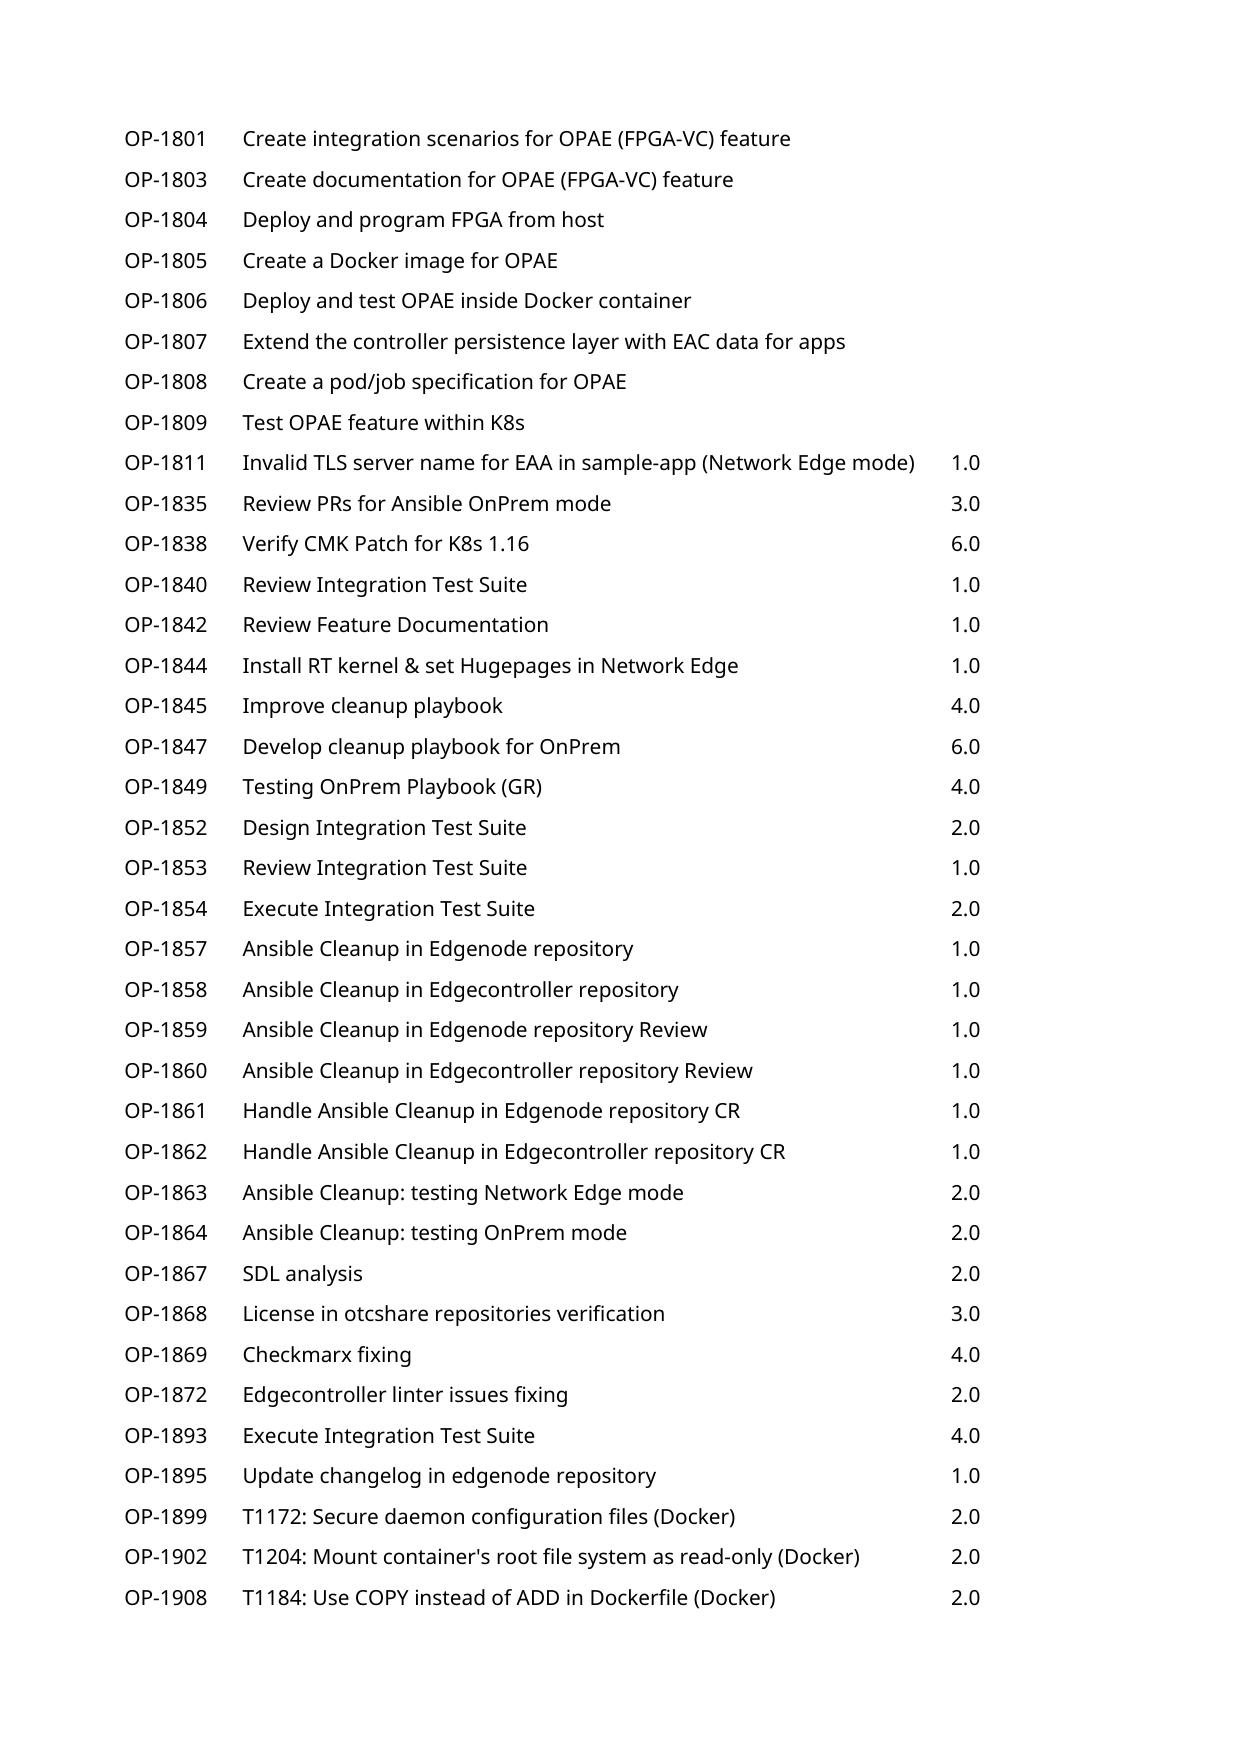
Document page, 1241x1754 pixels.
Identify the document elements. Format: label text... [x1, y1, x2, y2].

table_cell OP-1838 [118, 523, 236, 564]
table_cell 4.0 [945, 685, 1122, 726]
table_cell T1172: Secure daemon configuration files (Docker) [236, 1496, 945, 1536]
table_cell OP-1858 [118, 969, 236, 1009]
table_cell Review PRs for Ansible OnPrem mode [236, 483, 945, 523]
table_cell 6.0 [945, 523, 1122, 564]
table_cell OP-1860 [118, 1050, 236, 1091]
table_cell 2.0 [945, 1253, 1122, 1293]
table_cell [945, 118, 1122, 159]
table_cell 1.0 [945, 929, 1122, 969]
table_cell [945, 240, 1122, 280]
table_cell Design Integration Test Suite [236, 807, 945, 847]
table_cell OP-1853 [118, 848, 236, 888]
table_cell OP-1801 [118, 118, 236, 159]
table_cell OP-1872 [118, 1374, 236, 1415]
table_cell Update changelog in edgenode repository [236, 1455, 945, 1496]
table_cell OP-1808 [118, 361, 236, 402]
table_cell Create integration scenarios for OPAE (FPGA-VC) feature [236, 118, 945, 159]
table_cell OP-1847 [118, 726, 236, 766]
table_cell OP-1849 [118, 766, 236, 807]
table_cell 1.0 [945, 969, 1122, 1009]
table_cell [945, 321, 1122, 361]
table_cell 3.0 [945, 1293, 1122, 1334]
table_cell OP-1867 [118, 1253, 236, 1293]
table_cell Test OPAE feature within K8s [236, 402, 945, 442]
table_cell Ansible Cleanup in Edgecontroller repository Review [236, 1050, 945, 1091]
table_cell Develop cleanup playbook for OnPrem [236, 726, 945, 766]
table_cell OP-1869 [118, 1334, 236, 1374]
table_cell OP-1845 [118, 685, 236, 726]
table_cell Create documentation for OPAE (FPGA-VC) feature [236, 159, 945, 199]
table_cell Execute Integration Test Suite [236, 1415, 945, 1455]
table_cell Deploy and program FPGA from host [236, 199, 945, 240]
table_cell 2.0 [945, 1172, 1122, 1212]
table_cell Review Feature Documentation [236, 604, 945, 645]
table_cell OP-1803 [118, 159, 236, 199]
table_cell OP-1859 [118, 1010, 236, 1050]
table_cell T1184: Use COPY instead of ADD in Dockerfile (Docker) [236, 1577, 945, 1617]
table_cell OP-1863 [118, 1172, 236, 1212]
table_cell [945, 402, 1122, 442]
table_cell [945, 280, 1122, 321]
table_cell 1.0 [945, 604, 1122, 645]
table_cell 2.0 [945, 1536, 1122, 1577]
table_cell OP-1868 [118, 1293, 236, 1334]
table_cell Ansible Cleanup: testing Network Edge mode [236, 1172, 945, 1212]
table_cell OP-1895 [118, 1455, 236, 1496]
table_cell OP-1908 [118, 1577, 236, 1617]
table_cell SDL analysis [236, 1253, 945, 1293]
table_cell 1.0 [945, 1455, 1122, 1496]
table_cell OP-1899 [118, 1496, 236, 1536]
table_cell OP-1806 [118, 280, 236, 321]
table_cell OP-1844 [118, 645, 236, 685]
table_cell [945, 199, 1122, 240]
table_cell Review Integration Test Suite [236, 848, 945, 888]
table_cell Improve cleanup playbook [236, 685, 945, 726]
table_cell [945, 159, 1122, 199]
table_cell Edgecontroller linter issues fixing [236, 1374, 945, 1415]
table_cell Create a Docker image for OPAE [236, 240, 945, 280]
table_cell 1.0 [945, 1050, 1122, 1091]
table_cell Ansible Cleanup: testing OnPrem mode [236, 1212, 945, 1253]
table_cell [945, 361, 1122, 402]
table_cell 1.0 [945, 1131, 1122, 1172]
table_cell OP-1835 [118, 483, 236, 523]
table_cell 3.0 [945, 483, 1122, 523]
table_cell Ansible Cleanup in Edgenode repository Review [236, 1010, 945, 1050]
table_cell OP-1804 [118, 199, 236, 240]
table_cell 4.0 [945, 1415, 1122, 1455]
table_cell 1.0 [945, 564, 1122, 604]
table_cell 4.0 [945, 766, 1122, 807]
table_cell OP-1811 [118, 442, 236, 483]
table_cell License in otcshare repositories verification [236, 1293, 945, 1334]
table_cell 1.0 [945, 848, 1122, 888]
table_cell 1.0 [945, 442, 1122, 483]
table_cell Execute Integration Test Suite [236, 888, 945, 928]
table_cell Invalid TLS server name for EAA in sample-app (Network Edge mode) [236, 442, 945, 483]
table_cell 4.0 [945, 1334, 1122, 1374]
table_cell Extend the controller persistence layer with EAC data for apps [236, 321, 945, 361]
table_cell OP-1807 [118, 321, 236, 361]
table_cell 2.0 [945, 807, 1122, 847]
table_cell OP-1842 [118, 604, 236, 645]
table_cell 6.0 [945, 726, 1122, 766]
table_cell Ansible Cleanup in Edgenode repository [236, 929, 945, 969]
table_cell Review Integration Test Suite [236, 564, 945, 604]
table_cell OP-1861 [118, 1091, 236, 1131]
table_cell 2.0 [945, 1496, 1122, 1536]
table_cell Testing OnPrem Playbook (GR) [236, 766, 945, 807]
table_cell OP-1857 [118, 929, 236, 969]
table_cell OP-1854 [118, 888, 236, 928]
table_cell 2.0 [945, 1212, 1122, 1253]
table_cell Checkmarx fixing [236, 1334, 945, 1374]
table_cell Verify CMK Patch for K8s 1.16 [236, 523, 945, 564]
table_cell OP-1893 [118, 1415, 236, 1455]
table_cell OP-1862 [118, 1131, 236, 1172]
table_cell OP-1805 [118, 240, 236, 280]
table_cell OP-1864 [118, 1212, 236, 1253]
table_cell OP-1809 [118, 402, 236, 442]
table_cell Handle Ansible Cleanup in Edgenode repository CR [236, 1091, 945, 1131]
table_cell 2.0 [945, 1374, 1122, 1415]
table_cell Ansible Cleanup in Edgecontroller repository [236, 969, 945, 1009]
table_cell 2.0 [945, 888, 1122, 928]
table_cell T1204: Mount container's root file system as read-only (Docker) [236, 1536, 945, 1577]
table_cell 1.0 [945, 645, 1122, 685]
table_cell OP-1840 [118, 564, 236, 604]
table_cell OP-1852 [118, 807, 236, 847]
table_cell Install RT kernel & set Hugepages in Network Edge [236, 645, 945, 685]
table_cell OP-1902 [118, 1536, 236, 1577]
table_cell Deploy and test OPAE inside Docker container [236, 280, 945, 321]
table_cell Handle Ansible Cleanup in Edgecontroller repository CR [236, 1131, 945, 1172]
table_cell Create a pod/job specification for OPAE [236, 361, 945, 402]
table_cell 2.0 [945, 1577, 1122, 1617]
table_cell 1.0 [945, 1010, 1122, 1050]
table_cell 1.0 [945, 1091, 1122, 1131]
